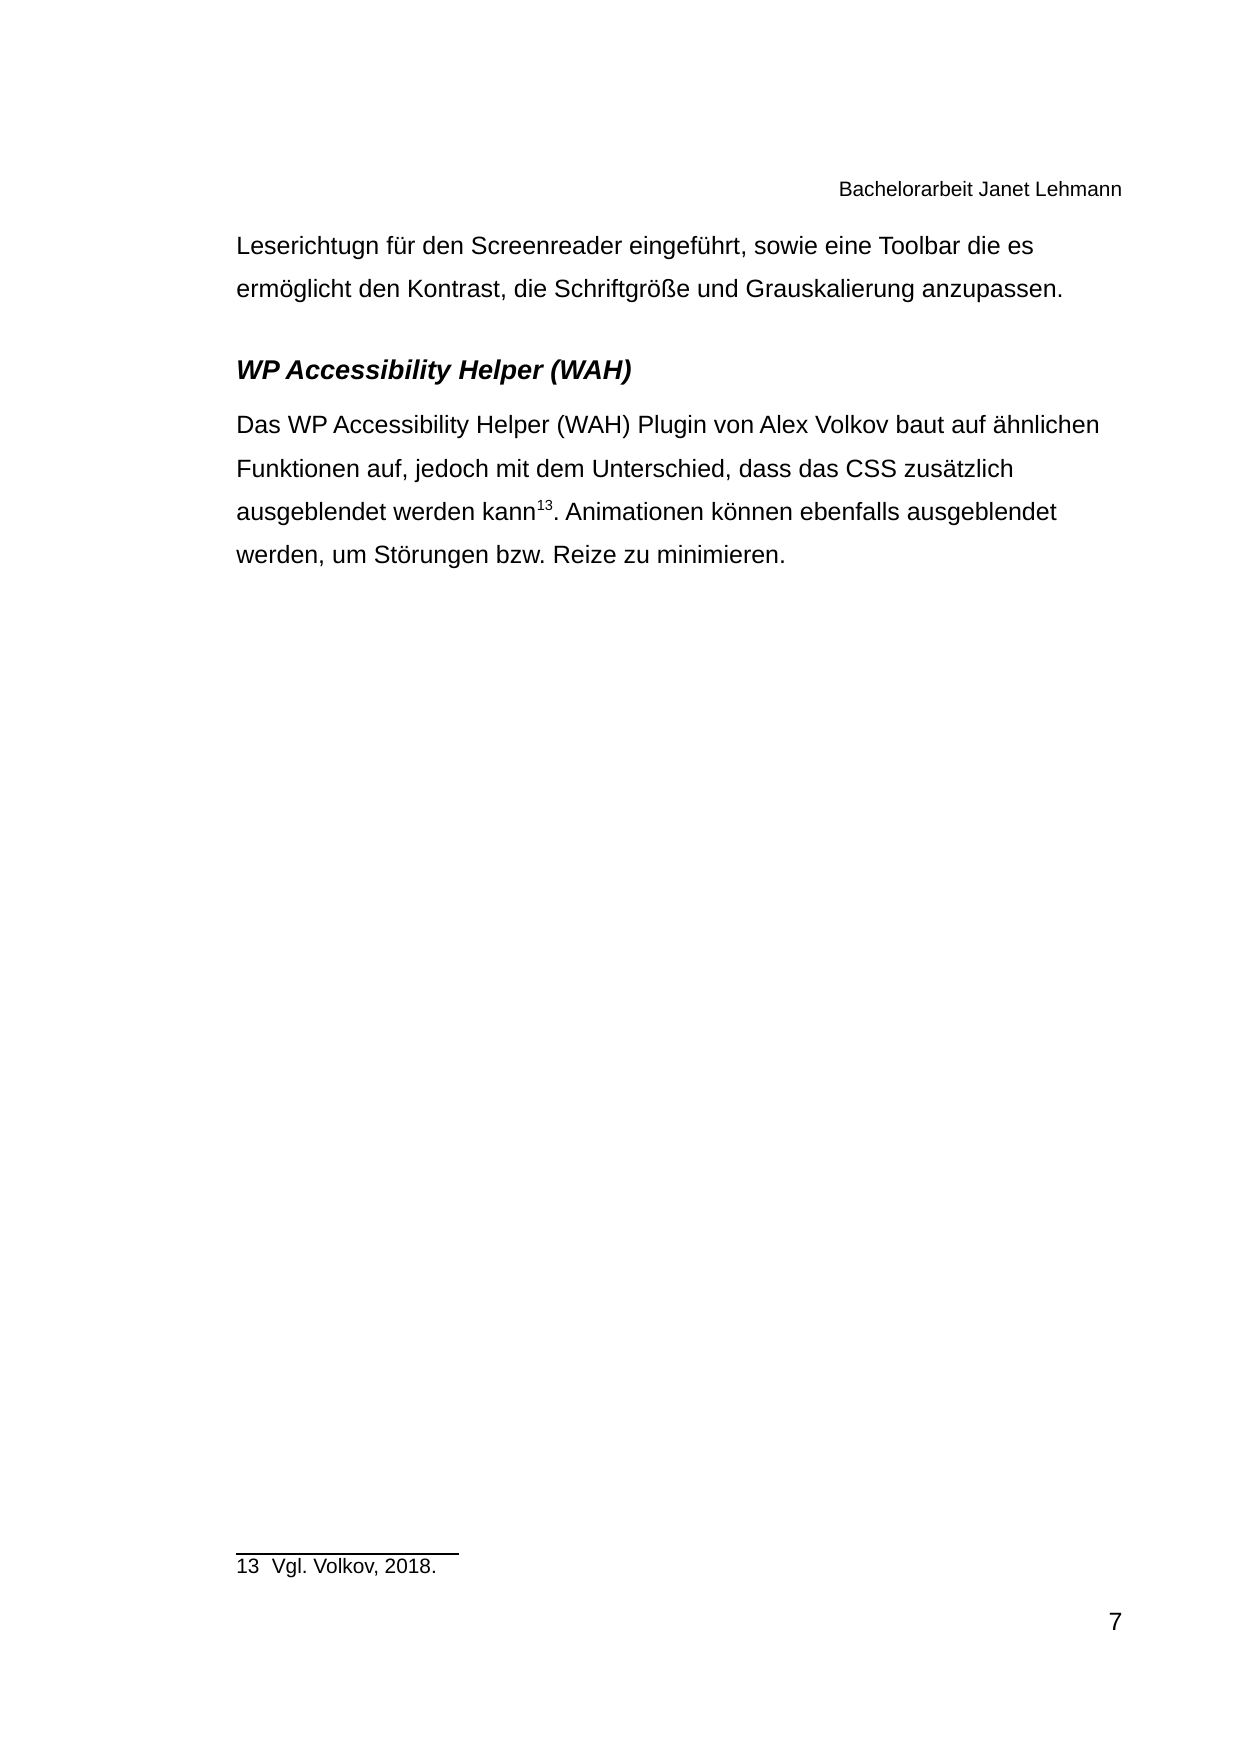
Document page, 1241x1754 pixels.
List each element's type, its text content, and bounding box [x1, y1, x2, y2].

text Vgl. Volkov, 2018. [236, 1554, 1122, 1578]
text Leserichtugn für den Screenreader eingeführt, sowie eine Toolbar die es ermöglicht den Kontrast, die Schriftgröße und Grauskalierung anzupassen. [236, 231, 1122, 302]
subtitle WP Accessibility Helper (WAH) [236, 354, 1122, 386]
text Das WP Accessibility Helper (WAH) Plugin von Alex Volkov baut auf ähnlichen Funktionen auf, jedoch mit dem Unterschied, dass das CSS zusätzlich ausgeblendet werden kann. Animationen können ebenfalls ausgeblendet werden, um Störungen bzw. Reize zu minimieren. [236, 410, 1122, 568]
